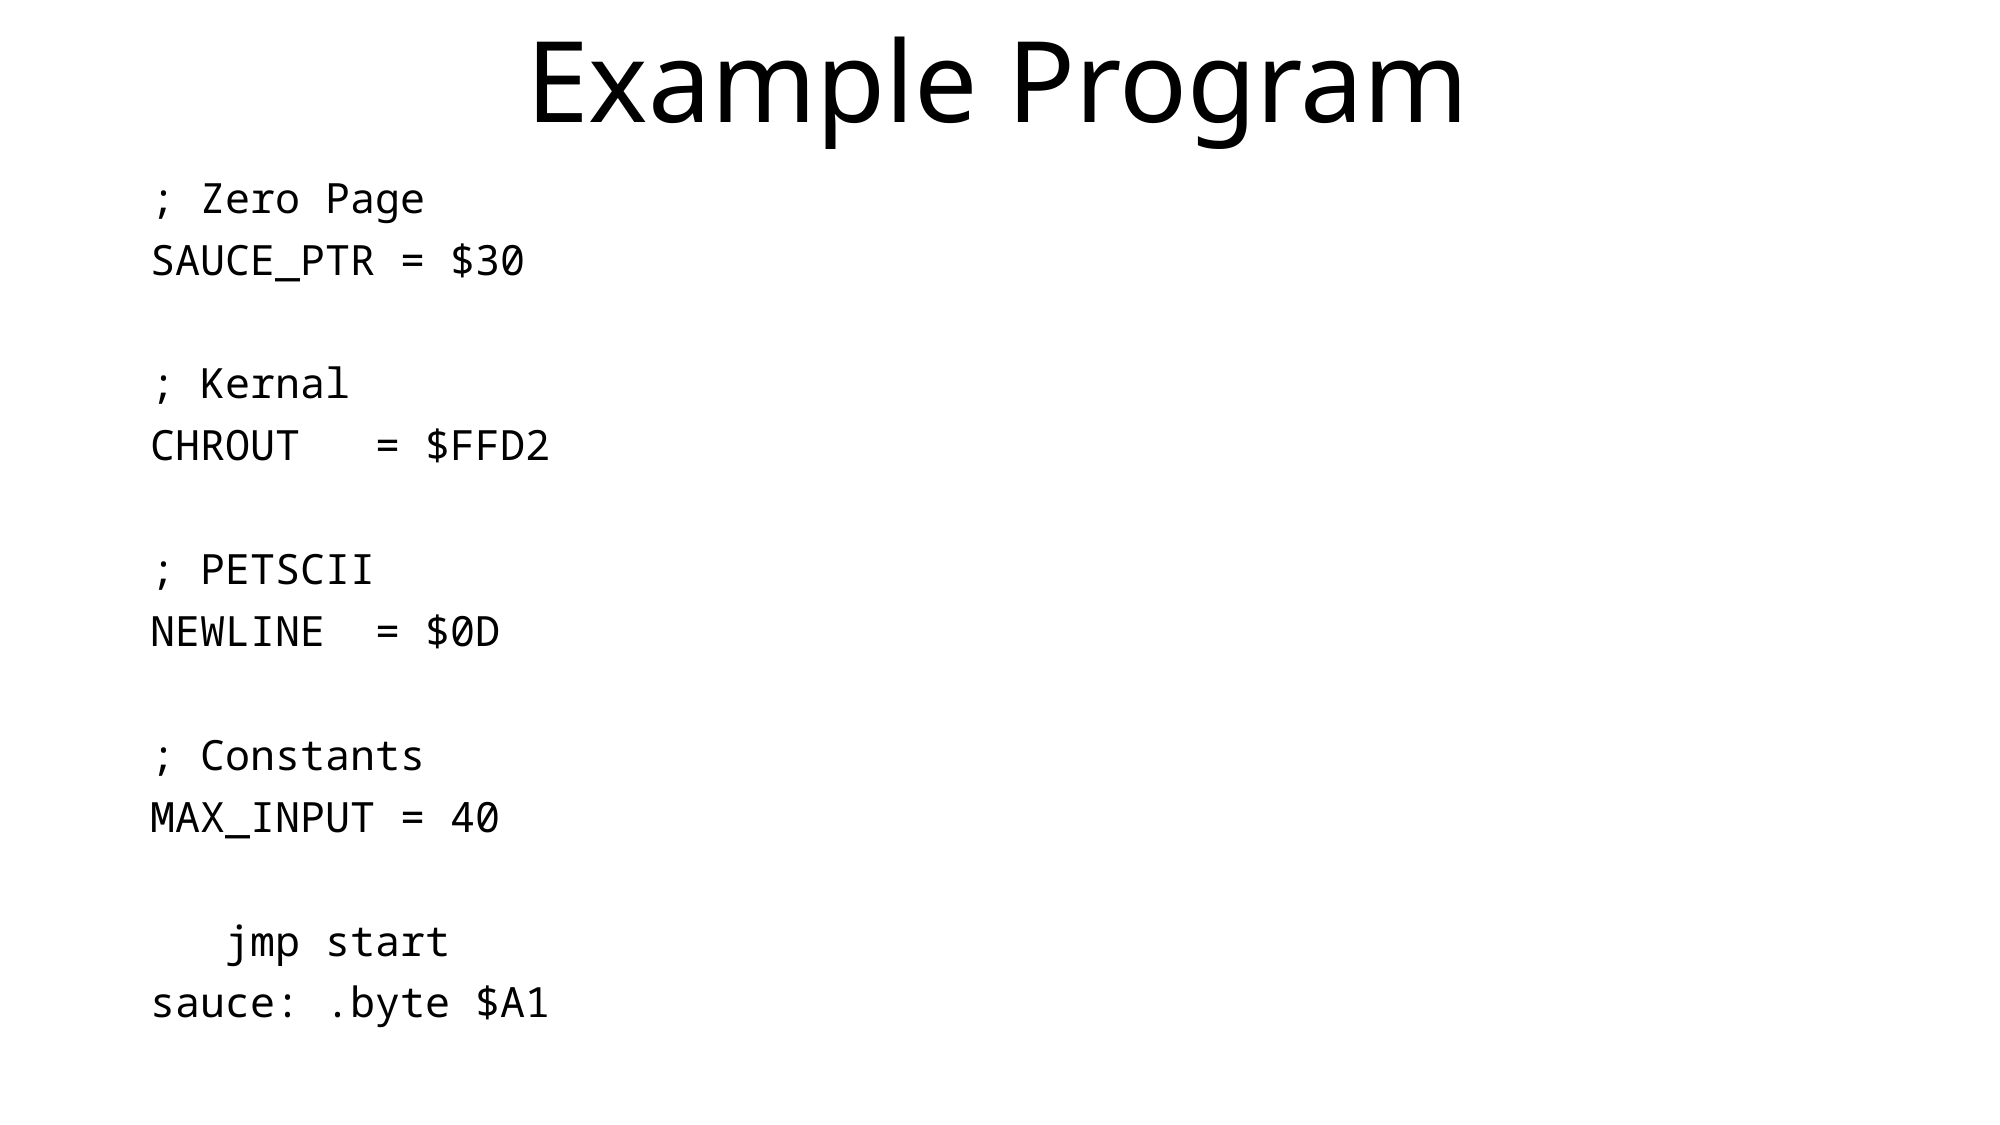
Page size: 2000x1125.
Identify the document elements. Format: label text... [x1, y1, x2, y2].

list ; Zero Page SAUCE_PTR = $30 ; Kernal CHROUT = $FFD2 ; PETSCII NEWLINE = $0D ; Constants MAX_INPUT = 40 jmp start sauce: .byte $A1 [135, 165, 1860, 1091]
title Example Program [135, 7, 1861, 165]
